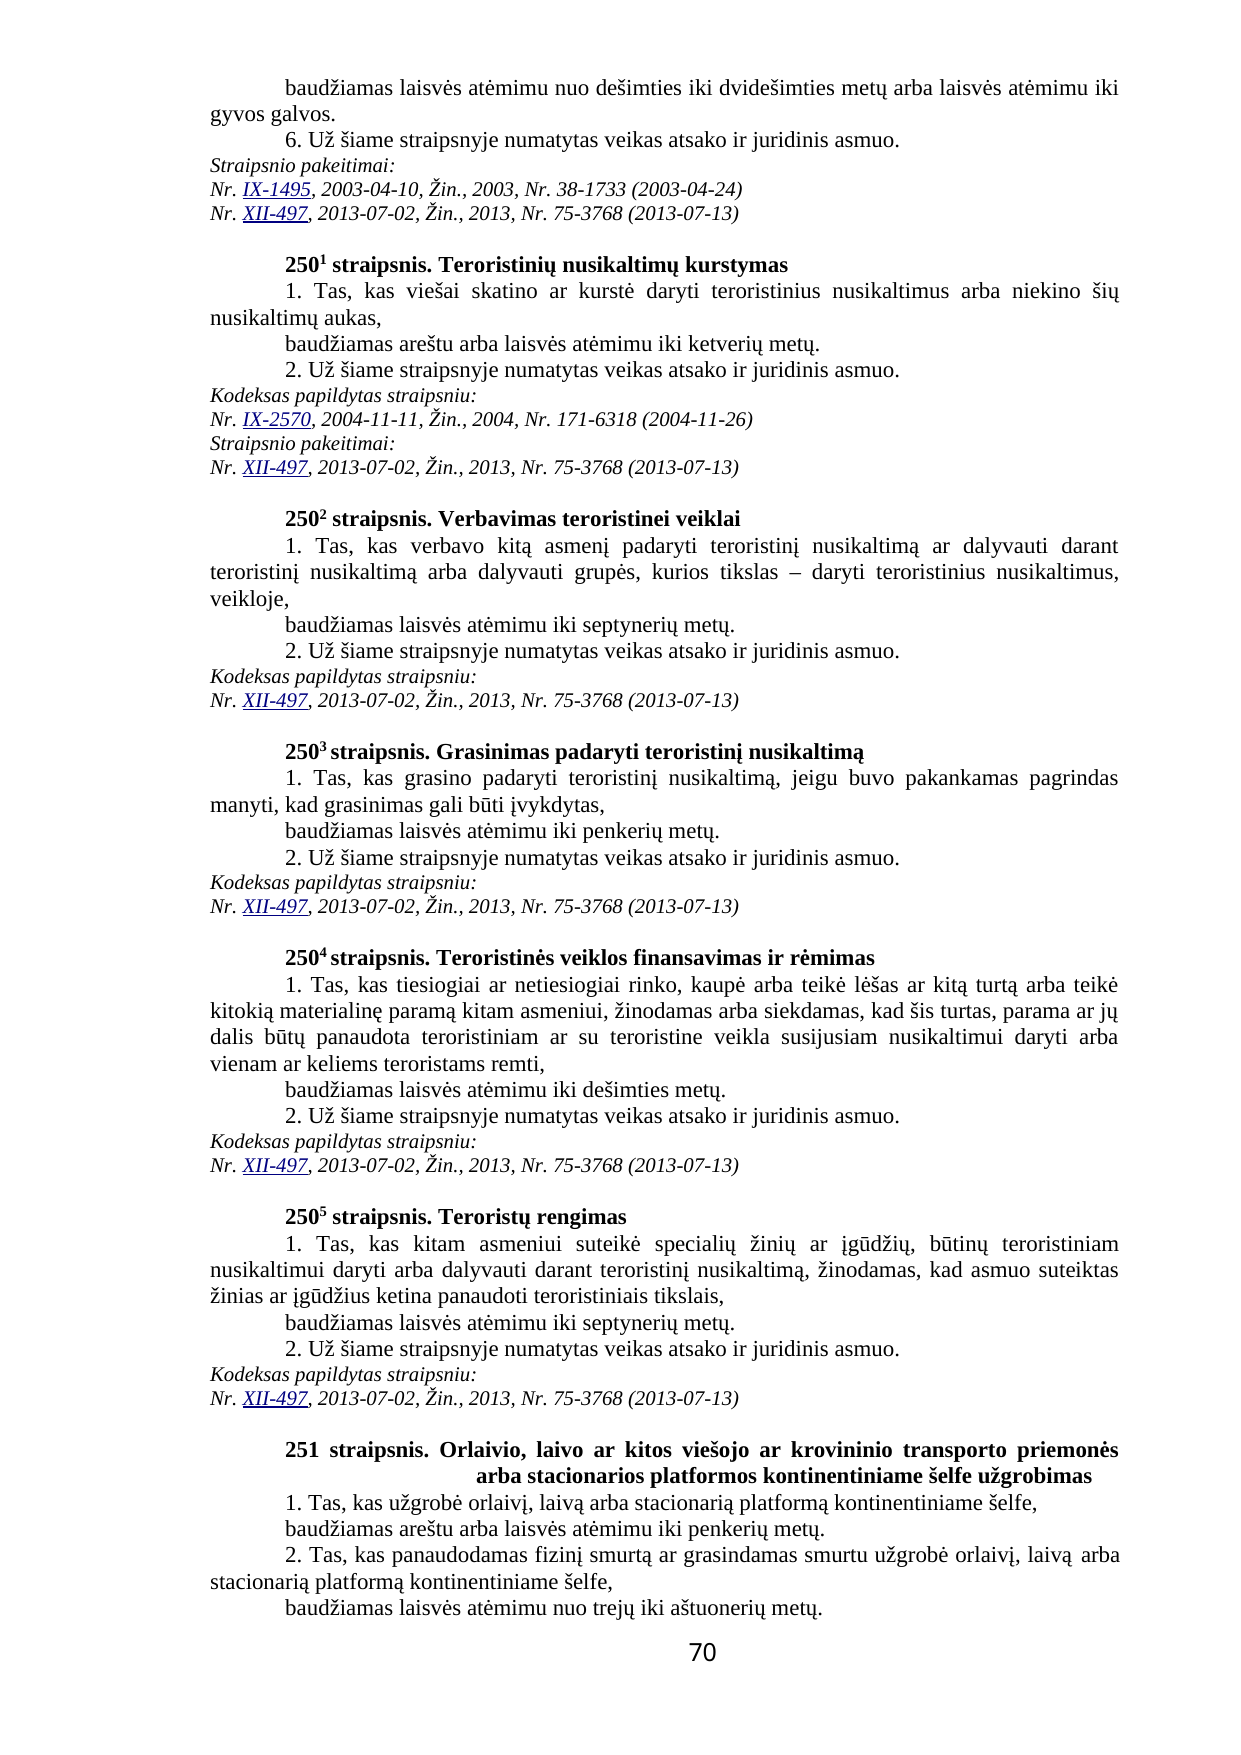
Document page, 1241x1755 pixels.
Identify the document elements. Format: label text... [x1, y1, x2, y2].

text Kodeksas papildytas straipsniu: [210, 383, 1120, 407]
text 1. Tas, kas užgrobė orlaivį, laivą arba stacionarią platformą kontinentiniame šelfe, [210, 1489, 1120, 1515]
text Nr. XII-497, 2013-07-02, Žin., 2013, Nr. 75-3768 (2013-07-13) [210, 201, 1120, 225]
text baudžiamas laisvės atėmimu iki septynerių metų. [210, 1309, 1120, 1335]
text Nr. XII-497, 2013-07-02, Žin., 2013, Nr. 75-3768 (2013-07-13) [210, 1153, 1120, 1177]
text Kodeksas papildytas straipsniu: [210, 664, 1120, 688]
text Nr. IX-1495, 2003-04-10, Žin., 2003, Nr. 38-1733 (2003-04-24) [210, 177, 1120, 201]
text Kodeksas papildytas straipsniu: [210, 1129, 1120, 1153]
text baudžiamas laisvės atėmimu iki septynerių metų. [210, 611, 1120, 637]
text baudžiamas areštu arba laisvės atėmimu iki ketverių metų. [210, 330, 1120, 357]
text 2501 straipsnis. Teroristinių nusikaltimų kurstymas [210, 251, 1120, 277]
text 2505 straipsnis. Teroristų rengimas [210, 1203, 1120, 1230]
text baudžiamas laisvės atėmimu iki dešimties metų. [210, 1076, 1120, 1102]
text 2. Už šiame straipsnyje numatytas veikas atsako ir juridinis asmuo. [210, 1102, 1120, 1129]
text 251 straipsnis. Orlaivio, laivo ar kitos viešojo ar krovininio transporto priemonės arba stacionarios platformos kontinentiniame šelfe užgrobimas [285, 1436, 1120, 1489]
text 2. Tas, kas panaudodamas fizinį smurtą ar grasindamas smurtu užgrobė orlaivį, laivą arba stacionarią platformą kontinentiniame šelfe, [210, 1541, 1120, 1594]
text 2503 straipsnis. Grasinimas padaryti teroristinį nusikaltimą [210, 738, 1120, 764]
text 1. Tas, kas tiesiogiai ar netiesiogiai rinko, kaupė arba teikė lėšas ar kitą turtą arba teikė kitokią materialinę paramą kitam asmeniui, žinodamas arba siekdamas, kad šis turtas, parama ar jų dalis būtų panaudota teroristiniam ar su teroristine veikla susijusiam nusikaltimui daryti arba vienam ar keliems teroristams remti, [210, 971, 1120, 1076]
text 2. Už šiame straipsnyje numatytas veikas atsako ir juridinis asmuo. [210, 357, 1120, 383]
text 2. Už šiame straipsnyje numatytas veikas atsako ir juridinis asmuo. [210, 1335, 1120, 1361]
text Nr. XII-497, 2013-07-02, Žin., 2013, Nr. 75-3768 (2013-07-13) [210, 1386, 1120, 1409]
text 2. Už šiame straipsnyje numatytas veikas atsako ir juridinis asmuo. [210, 843, 1120, 870]
text Kodeksas papildytas straipsniu: [210, 870, 1120, 894]
text 2. Už šiame straipsnyje numatytas veikas atsako ir juridinis asmuo. [210, 637, 1120, 664]
text 1. Tas, kas kitam asmeniui suteikė specialių žinių ar įgūdžių, būtinų teroristiniam nusikaltimui daryti arba dalyvauti darant teroristinį nusikaltimą, žinodamas, kad asmuo suteiktas žinias ar įgūdžius ketina panaudoti teroristiniais tikslais, [210, 1230, 1120, 1309]
text 6. Už šiame straipsnyje numatytas veikas atsako ir juridinis asmuo. [210, 126, 1120, 153]
text Kodeksas papildytas straipsniu: [210, 1361, 1120, 1386]
text baudžiamas laisvės atėmimu nuo dešimties iki dvidešimties metų arba laisvės atėmimu iki gyvos galvos. [210, 73, 1120, 126]
text 2504 straipsnis. Teroristinės veiklos finansavimas ir rėmimas [210, 944, 1120, 971]
text Nr. XII-497, 2013-07-02, Žin., 2013, Nr. 75-3768 (2013-07-13) [210, 688, 1120, 712]
text 2502 straipsnis. Verbavimas teroristinei veiklai [210, 506, 1120, 532]
text 1. Tas, kas grasino padaryti teroristinį nusikaltimą, jeigu buvo pakankamas pagrindas manyti, kad grasinimas gali būti įvykdytas, [210, 764, 1120, 817]
text baudžiamas laisvės atėmimu nuo trejų iki aštuonerių metų. [210, 1594, 1120, 1620]
text baudžiamas areštu arba laisvės atėmimu iki penkerių metų. [210, 1515, 1120, 1541]
text 1. Tas, kas viešai skatino ar kurstė daryti teroristinius nusikaltimus arba niekino šių nusikaltimų aukas, [210, 277, 1120, 330]
text Nr. IX-2570, 2004-11-11, Žin., 2004, Nr. 171-6318 (2004-11-26) [210, 407, 1120, 431]
text Nr. XII-497, 2013-07-02, Žin., 2013, Nr. 75-3768 (2013-07-13) [210, 455, 1120, 479]
text baudžiamas laisvės atėmimu iki penkerių metų. [210, 817, 1120, 843]
text 1. Tas, kas verbavo kitą asmenį padaryti teroristinį nusikaltimą ar dalyvauti darant teroristinį nusikaltimą arba dalyvauti grupės, kurios tikslas – daryti teroristinius nusikaltimus, veikloje, [210, 532, 1120, 611]
text Straipsnio pakeitimai: [210, 153, 1120, 177]
text Straipsnio pakeitimai: [210, 431, 1120, 455]
text Nr. XII-497, 2013-07-02, Žin., 2013, Nr. 75-3768 (2013-07-13) [210, 894, 1120, 918]
